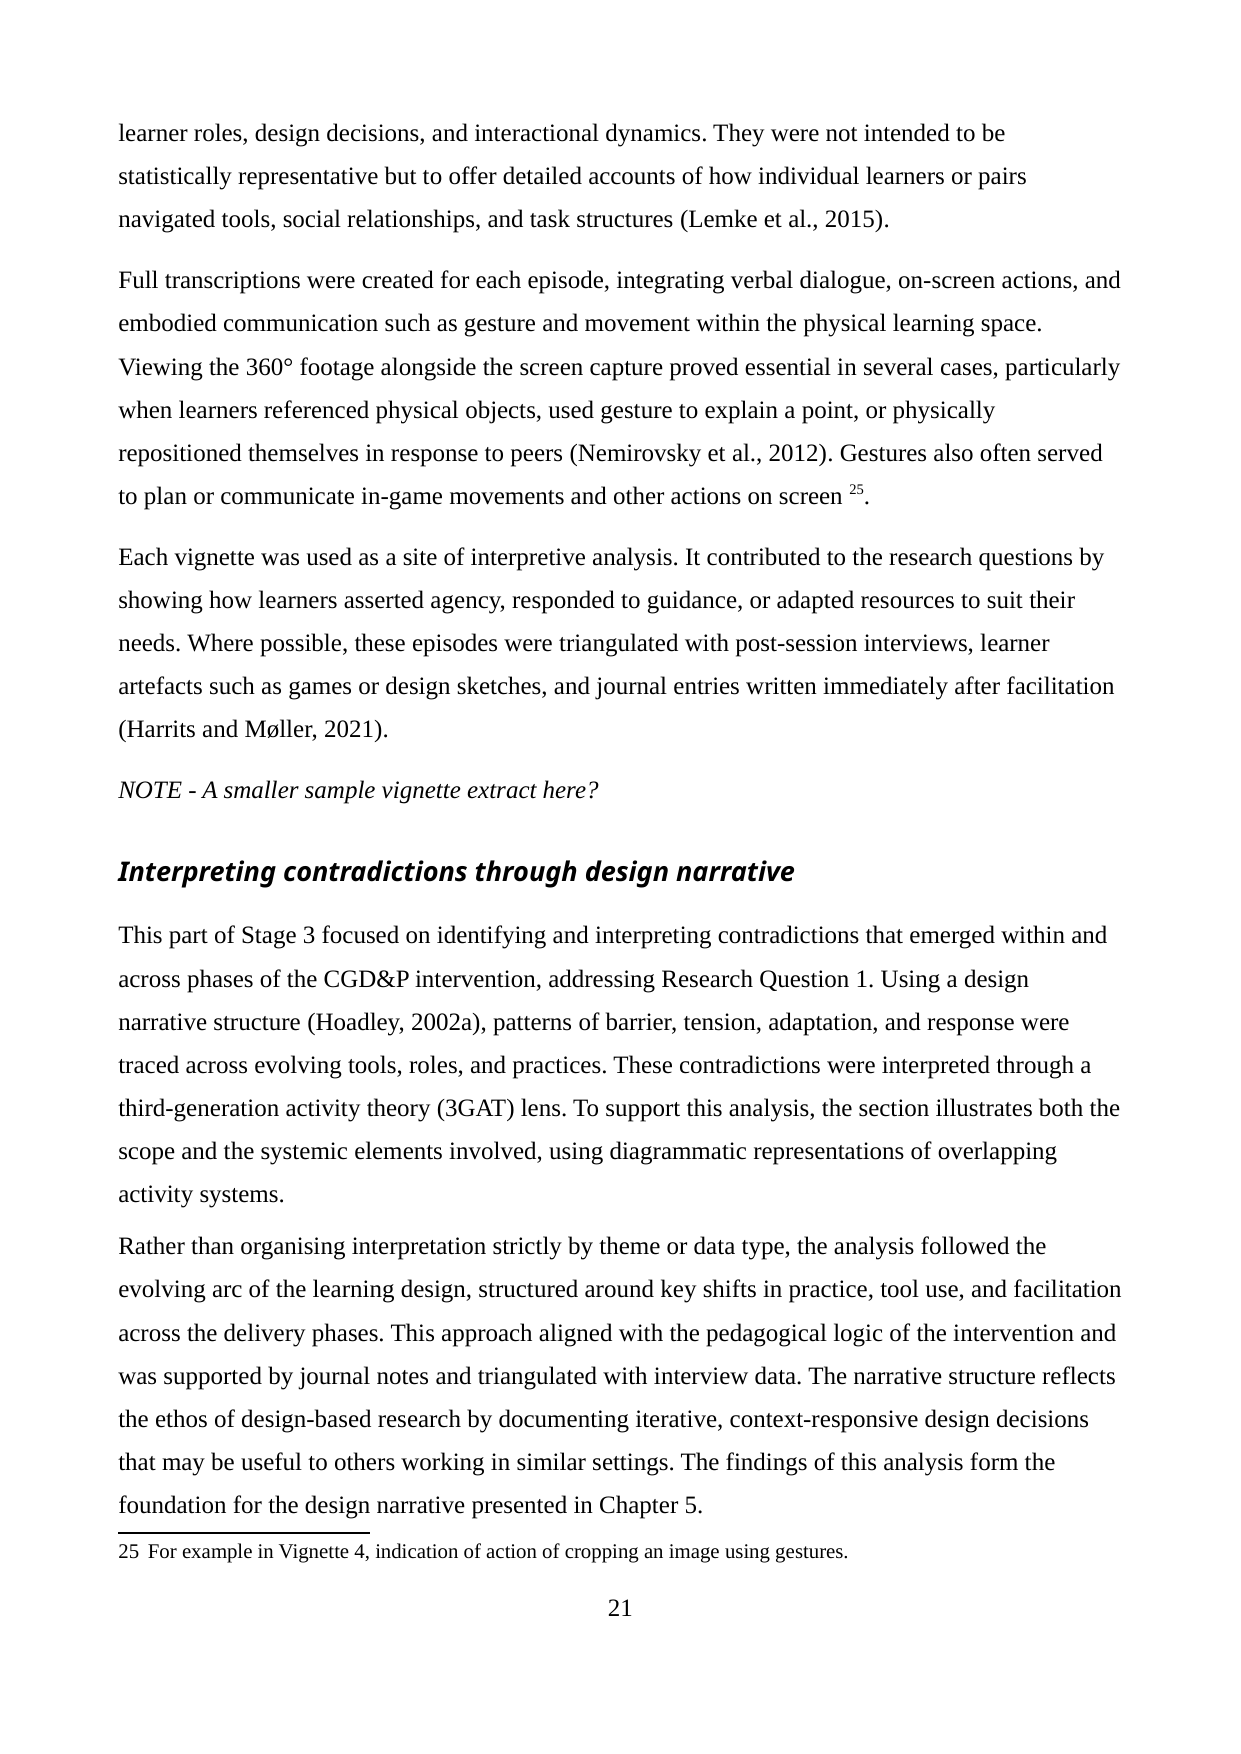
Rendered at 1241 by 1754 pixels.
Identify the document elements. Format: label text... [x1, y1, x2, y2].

subtitle Interpreting contradictions through design narrative [118, 853, 1122, 889]
text This part of Stage 3 focused on identifying and interpreting contradictions that emerged within and across phases of the CGD&P intervention, addressing Research Question 1. Using a design narrative structure (Hoadley, 2002a), patterns of barrier, tension, adaptation, and response were traced across evolving tools, roles, and practices. These contradictions were interpreted through a third-generation activity theory (3GAT) lens. To support this analysis, the section illustrates both the scope and the systemic elements involved, using diagrammatic representations of overlapping activity systems. [118, 921, 1122, 1208]
text Full transcriptions were created for each episode, integrating verbal dialogue, on-screen actions, and embodied communication such as gesture and movement within the physical learning space. Viewing the 360° footage alongside the screen capture proved essential in several cases, particularly when learners referenced physical objects, used gesture to explain a point, or physically repositioned themselves in response to peers (Nemirovsky et al., 2012). Gestures also often served to plan or communicate in-game movements and other actions on screen . [118, 265, 1122, 510]
text learner roles, design decisions, and interactional dynamics. They were not intended to be statistically representative but to offer detailed accounts of how individual learners or pairs navigated tools, social relationships, and task structures (Lemke et al., 2015). [118, 118, 1122, 233]
text Rather than organising interpretation strictly by theme or data type, the analysis followed the evolving arc of the learning design, structured around key shifts in practice, tool use, and facilitation across the delivery phases. This approach aligned with the pedagogical logic of the intervention and was supported by journal notes and triangulated with interview data. The narrative structure reflects the ethos of design-based research by documenting iterative, context-responsive design decisions that may be useful to others working in similar settings. The findings of this analysis form the foundation for the design narrative presented in Chapter 5. [118, 1231, 1122, 1519]
text Each vignette was used as a site of interpretive analysis. It contributed to the research questions by showing how learners asserted agency, responded to guidance, or adapted resources to suit their needs. Where possible, these episodes were triangulated with post-session interviews, learner artefacts such as games or design sketches, and journal entries written immediately after facilitation (Harrits and Møller, 2021). [118, 542, 1122, 743]
text NOTE - A smaller sample vignette extract here? [118, 776, 1122, 804]
text For example in Vignette 4, indication of action of cropping an image using gestures. [118, 1539, 1122, 1563]
